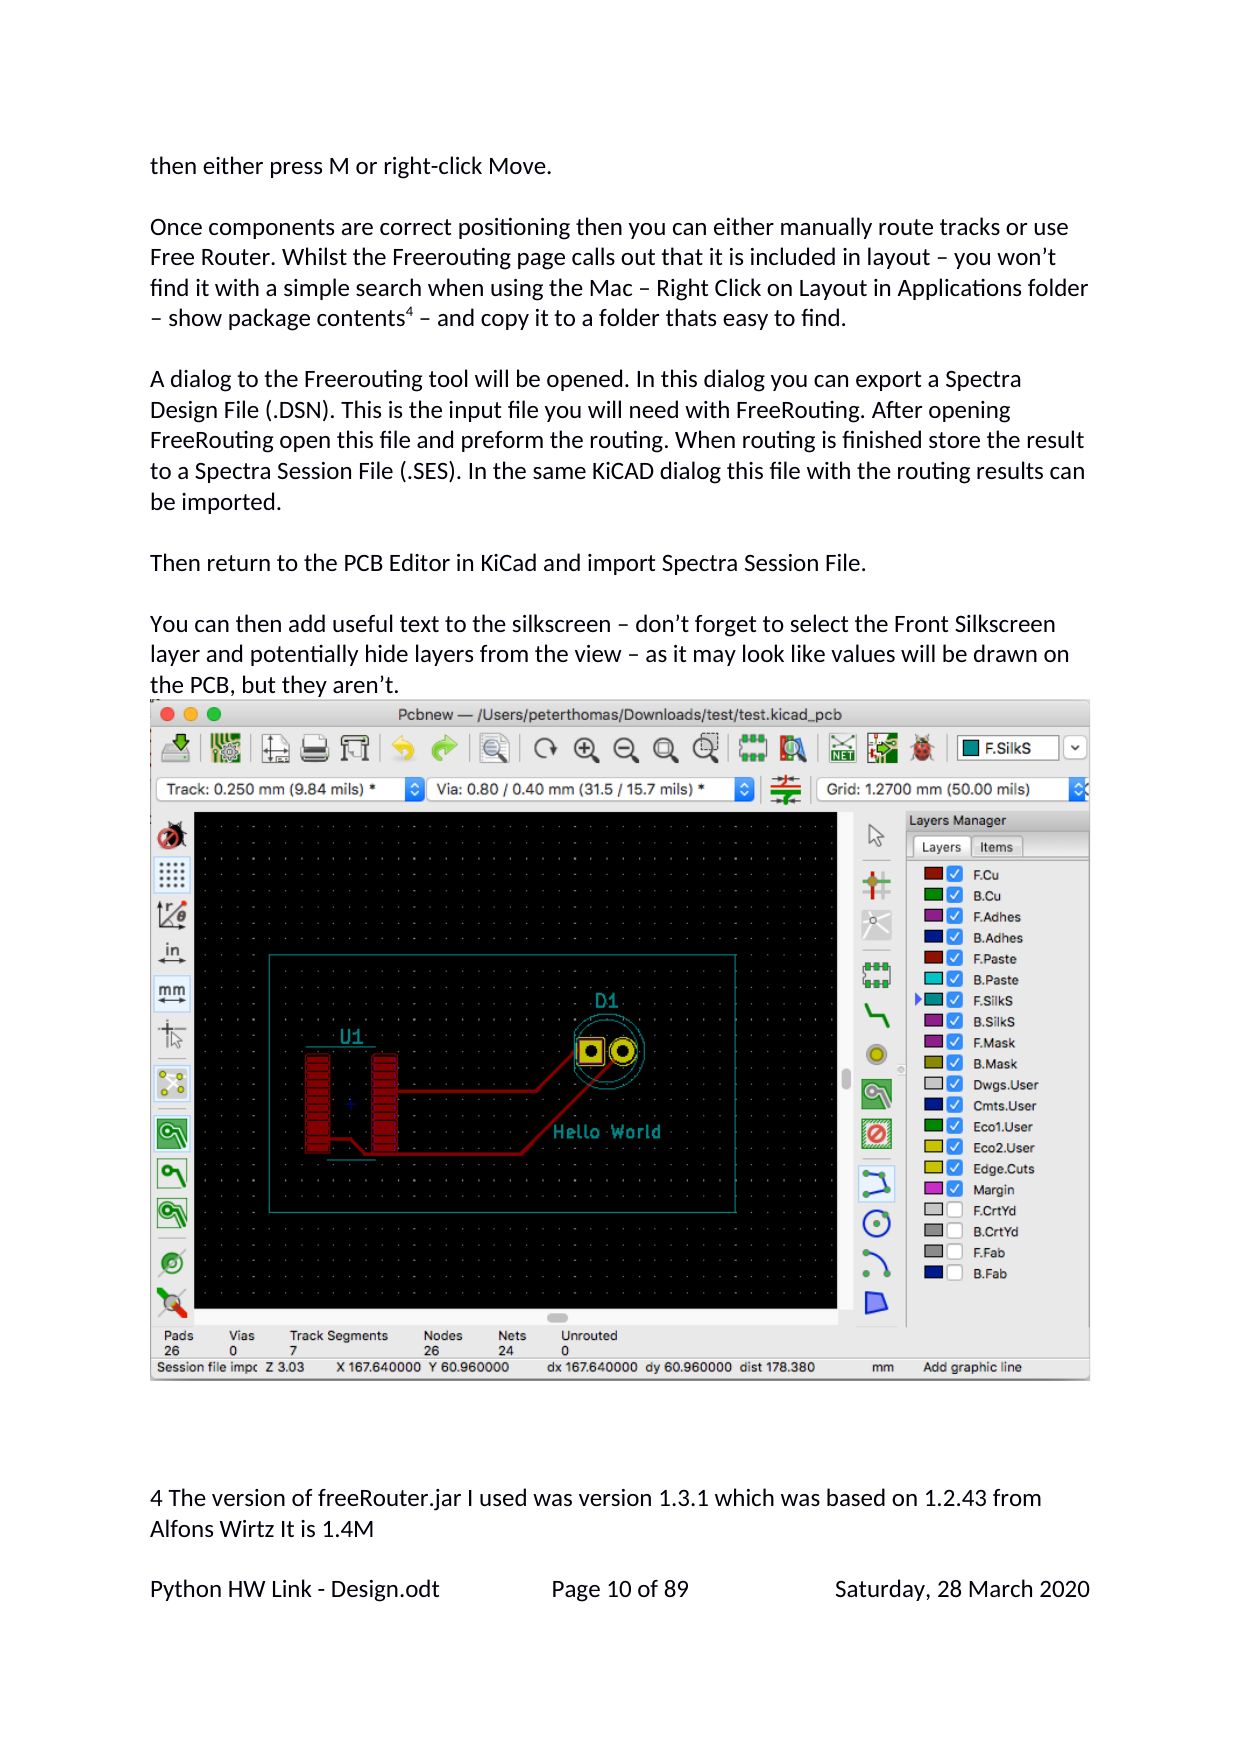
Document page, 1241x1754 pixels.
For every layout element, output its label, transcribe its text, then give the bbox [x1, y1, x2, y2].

text then either press M or right-click Move. [150, 150, 1090, 181]
text A dialog to the Freerouting tool will be opened. In this dialog you can export a Spectra Design File (.DSN). This is the input file you will need with FreeRouting. After opening FreeRouting open this file and preform the routing. When routing is finished store the result to a Spectra Session File (.SES). In the same KiCAD dialog this file with the routing results can be imported. [150, 364, 1090, 516]
picture [150, 699, 1091, 1381]
text Once components are correct positioning then you can either manually route tracks or use Free Router. Whilst the Freerouting page calls out that it is included in layout – you won’t find it with a simple search when using the Mac – Right Click on Layout in Applications folder – show package contents – and copy it to a folder thats easy to find. [150, 211, 1090, 333]
text The version of freeRouter.jar I used was version 1.3.1 which was based on 1.2.43 from Alfons Wirtz It is 1.4M [150, 1482, 1090, 1543]
text You can then add useful text to the silkscreen – don’t forget to select the Front Silkscreen layer and potentially hide layers from the view – as it may look like values will be drawn on the PCB, but they aren’t. [150, 608, 1090, 699]
text Then return to the PCB Editor in KiCad and import Spectra Session File. [150, 547, 1090, 577]
